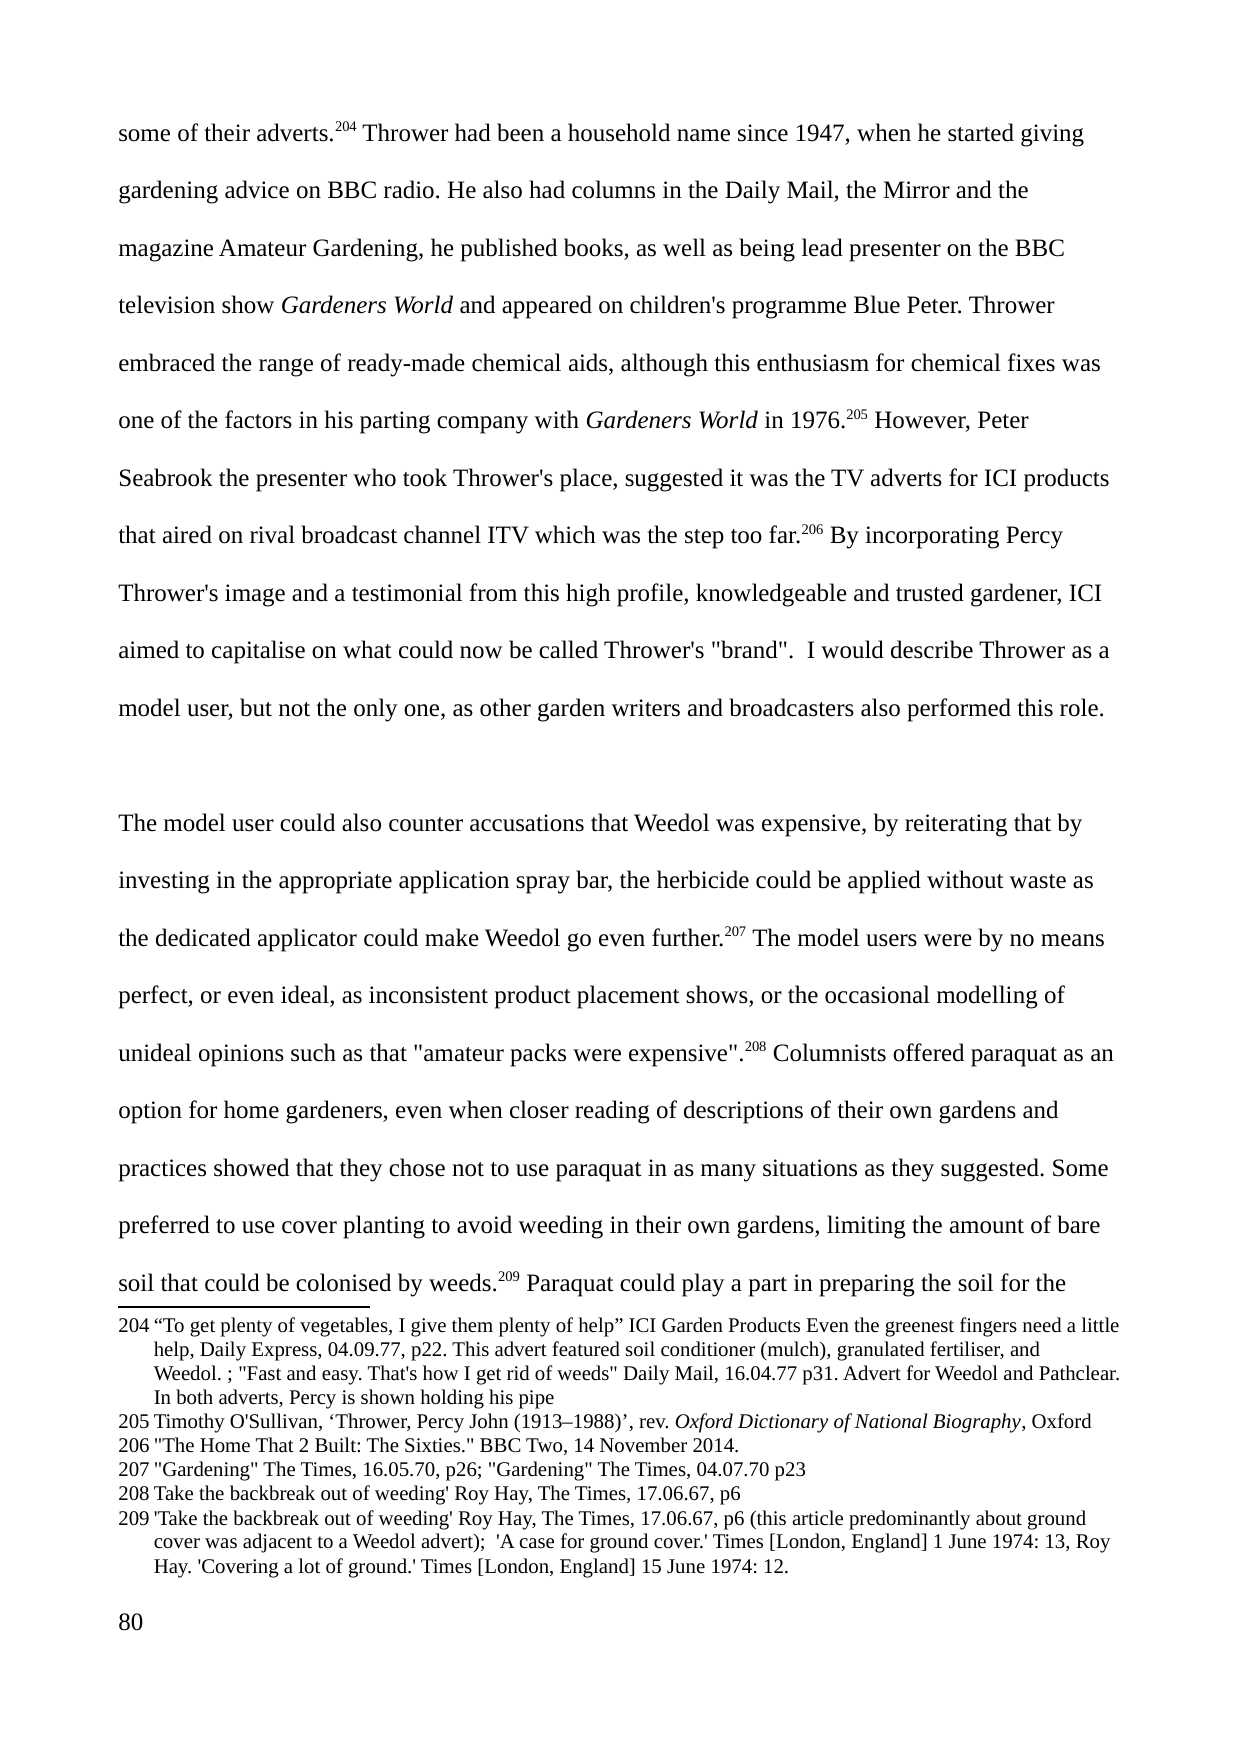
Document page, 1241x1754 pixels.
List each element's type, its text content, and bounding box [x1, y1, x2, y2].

text some of their adverts. Thrower had been a household name since 1947, when he started giving gardening advice on BBC radio. He also had columns in the Daily Mail, the Mirror and the magazine Amateur Gardening, he published books, as well as being lead presenter on the BBC television show Gardeners World and appeared on children's programme Blue Peter. Thrower embraced the range of ready-made chemical aids, although this enthusiasm for chemical fixes was one of the factors in his parting company with Gardeners World in 1976. However, Peter Seabrook the presenter who took Thrower's place, suggested it was the TV adverts for ICI products that aired on rival broadcast channel ITV which was the step too far. By incorporating Percy Thrower's image and a testimonial from this high profile, knowledgeable and trusted gardener, ICI aimed to capitalise on what could now be called Thrower's "brand". I would describe Thrower as a model user, but not the only one, as other garden writers and broadcasters also performed this role. [118, 118, 1122, 722]
text "Gardening" The Times, 16.05.70, p26; "Gardening" The Times, 04.07.70 p23 [118, 1457, 1122, 1481]
text "The Home That 2 Built: The Sixties." BBC Two, 14 November 2014. [118, 1433, 1122, 1457]
text Take the backbreak out of weeding' Roy Hay, The Times, 17.06.67, p6 [118, 1481, 1122, 1505]
text 'Take the backbreak out of weeding' Roy Hay, The Times, 17.06.67, p6 (this article predominantly about ground cover was adjacent to a Weedol advert); 'A case for ground cover.' Times [London, England] 1 June 1974: 13, Roy Hay. 'Covering a lot of ground.' Times [London, England] 15 June 1974: 12. [118, 1505, 1122, 1578]
text Timothy O'Sullivan, ‘Thrower, Percy John (1913–1988)’, rev. Oxford Dictionary of National Biography, Oxford [118, 1409, 1122, 1433]
text “To get plenty of vegetables, I give them plenty of help” ICI Garden Products Even the greenest fingers need a little help, Daily Express, 04.09.77, p22. This advert featured soil conditioner (mulch), granulated fertiliser, and Weedol. ; "Fast and easy. That's how I get rid of weeds" Daily Mail, 16.04.77 p31. Advert for Weedol and Pathclear. In both adverts, Percy is shown holding his pipe [118, 1313, 1122, 1409]
text The model user could also counter accusations that Weedol was expensive, by reiterating that by investing in the appropriate application spray bar, the herbicide could be applied without waste as the dedicated applicator could make Weedol go even further. The model users were by no means perfect, or even ideal, as inconsistent product placement shows, or the occasional modelling of unideal opinions such as that "amateur packs were expensive". Columnists offered paraquat as an option for home gardeners, even when closer reading of descriptions of their own gardens and practices showed that they chose not to use paraquat in as many situations as they suggested. Some preferred to use cover planting to avoid weeding in their own gardens, limiting the amount of bare soil that could be colonised by weeds. Paraquat could play a part in preparing the soil for the [118, 808, 1122, 1297]
